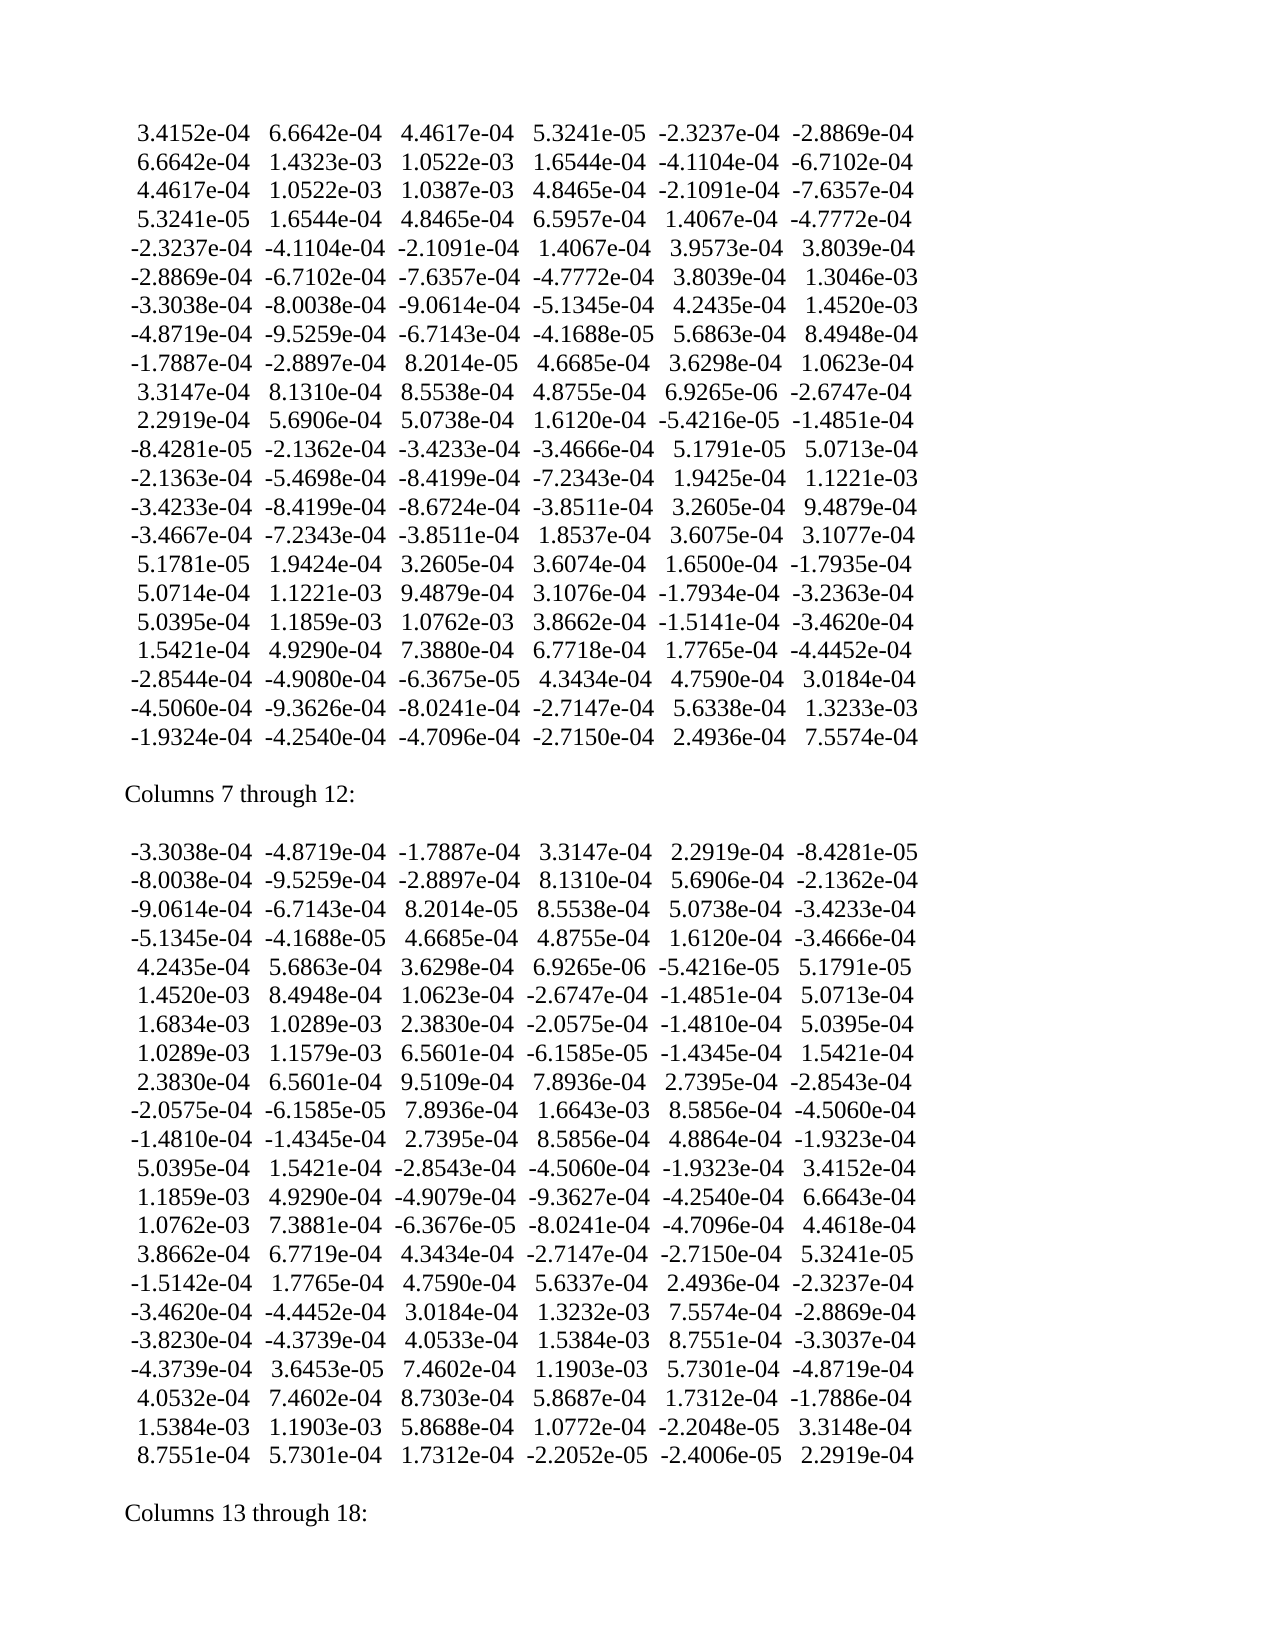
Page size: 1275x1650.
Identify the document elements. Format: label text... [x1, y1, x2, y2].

text Columns 7 through 12: [118, 779, 1157, 808]
text 1.6834e-03 1.0289e-03 2.3830e-04 -2.0575e-04 -1.4810e-04 5.0395e-04 [118, 1009, 1157, 1038]
text -2.8544e-04 -4.9080e-04 -6.3675e-05 4.3434e-04 4.7590e-04 3.0184e-04 [118, 664, 1157, 693]
text -3.3038e-04 -4.8719e-04 -1.7887e-04 3.3147e-04 2.2919e-04 -8.4281e-05 [118, 837, 1157, 866]
text 4.4617e-04 1.0522e-03 1.0387e-03 4.8465e-04 -2.1091e-04 -7.6357e-04 [118, 176, 1157, 204]
text 6.6642e-04 1.4323e-03 1.0522e-03 1.6544e-04 -4.1104e-04 -6.7102e-04 [118, 147, 1157, 176]
text -5.1345e-04 -4.1688e-05 4.6685e-04 4.8755e-04 1.6120e-04 -3.4666e-04 [118, 923, 1157, 952]
text 1.5384e-03 1.1903e-03 5.8688e-04 1.0772e-04 -2.2048e-05 3.3148e-04 [118, 1412, 1157, 1441]
text -4.3739e-04 3.6453e-05 7.4602e-04 1.1903e-03 5.7301e-04 -4.8719e-04 [118, 1354, 1157, 1383]
text 1.0762e-03 7.3881e-04 -6.3676e-05 -8.0241e-04 -4.7096e-04 4.4618e-04 [118, 1211, 1157, 1239]
text 1.5421e-04 4.9290e-04 7.3880e-04 6.7718e-04 1.7765e-04 -4.4452e-04 [118, 636, 1157, 664]
text -1.9324e-04 -4.2540e-04 -4.7096e-04 -2.7150e-04 2.4936e-04 7.5574e-04 [118, 722, 1157, 751]
text 3.3147e-04 8.1310e-04 8.5538e-04 4.8755e-04 6.9265e-06 -2.6747e-04 [118, 377, 1157, 406]
text 2.2919e-04 5.6906e-04 5.0738e-04 1.6120e-04 -5.4216e-05 -1.4851e-04 [118, 406, 1157, 434]
text 4.2435e-04 5.6863e-04 3.6298e-04 6.9265e-06 -5.4216e-05 5.1791e-05 [118, 952, 1157, 981]
text 4.0532e-04 7.4602e-04 8.7303e-04 5.8687e-04 1.7312e-04 -1.7886e-04 [118, 1383, 1157, 1412]
text 8.7551e-04 5.7301e-04 1.7312e-04 -2.2052e-05 -2.4006e-05 2.2919e-04 [118, 1441, 1157, 1469]
text -3.4667e-04 -7.2343e-04 -3.8511e-04 1.8537e-04 3.6075e-04 3.1077e-04 [118, 521, 1157, 549]
text 5.0395e-04 1.1859e-03 1.0762e-03 3.8662e-04 -1.5141e-04 -3.4620e-04 [118, 607, 1157, 636]
text 1.1859e-03 4.9290e-04 -4.9079e-04 -9.3627e-04 -4.2540e-04 6.6643e-04 [118, 1182, 1157, 1211]
text 5.0714e-04 1.1221e-03 9.4879e-04 3.1076e-04 -1.7934e-04 -3.2363e-04 [118, 578, 1157, 607]
text -3.4233e-04 -8.4199e-04 -8.6724e-04 -3.8511e-04 3.2605e-04 9.4879e-04 [118, 492, 1157, 521]
text -1.5142e-04 1.7765e-04 4.7590e-04 5.6337e-04 2.4936e-04 -2.3237e-04 [118, 1268, 1157, 1297]
text 1.0289e-03 1.1579e-03 6.5601e-04 -6.1585e-05 -1.4345e-04 1.5421e-04 [118, 1038, 1157, 1067]
text 3.4152e-04 6.6642e-04 4.4617e-04 5.3241e-05 -2.3237e-04 -2.8869e-04 [118, 118, 1157, 147]
text 5.3241e-05 1.6544e-04 4.8465e-04 6.5957e-04 1.4067e-04 -4.7772e-04 [118, 204, 1157, 233]
text 5.0395e-04 1.5421e-04 -2.8543e-04 -4.5060e-04 -1.9323e-04 3.4152e-04 [118, 1153, 1157, 1182]
text -8.0038e-04 -9.5259e-04 -2.8897e-04 8.1310e-04 5.6906e-04 -2.1362e-04 [118, 866, 1157, 894]
text -2.0575e-04 -6.1585e-05 7.8936e-04 1.6643e-03 8.5856e-04 -4.5060e-04 [118, 1096, 1157, 1124]
text -3.3038e-04 -8.0038e-04 -9.0614e-04 -5.1345e-04 4.2435e-04 1.4520e-03 [118, 291, 1157, 319]
text 5.1781e-05 1.9424e-04 3.2605e-04 3.6074e-04 1.6500e-04 -1.7935e-04 [118, 549, 1157, 578]
text Columns 13 through 18: [118, 1498, 1157, 1527]
text -8.4281e-05 -2.1362e-04 -3.4233e-04 -3.4666e-04 5.1791e-05 5.0713e-04 [118, 434, 1157, 463]
text -4.5060e-04 -9.3626e-04 -8.0241e-04 -2.7147e-04 5.6338e-04 1.3233e-03 [118, 693, 1157, 722]
text -2.1363e-04 -5.4698e-04 -8.4199e-04 -7.2343e-04 1.9425e-04 1.1221e-03 [118, 463, 1157, 492]
text -1.7887e-04 -2.8897e-04 8.2014e-05 4.6685e-04 3.6298e-04 1.0623e-04 [118, 348, 1157, 377]
text -3.4620e-04 -4.4452e-04 3.0184e-04 1.3232e-03 7.5574e-04 -2.8869e-04 [118, 1297, 1157, 1326]
text -4.8719e-04 -9.5259e-04 -6.7143e-04 -4.1688e-05 5.6863e-04 8.4948e-04 [118, 319, 1157, 348]
text 2.3830e-04 6.5601e-04 9.5109e-04 7.8936e-04 2.7395e-04 -2.8543e-04 [118, 1067, 1157, 1096]
text 3.8662e-04 6.7719e-04 4.3434e-04 -2.7147e-04 -2.7150e-04 5.3241e-05 [118, 1239, 1157, 1268]
text -2.8869e-04 -6.7102e-04 -7.6357e-04 -4.7772e-04 3.8039e-04 1.3046e-03 [118, 262, 1157, 291]
text -3.8230e-04 -4.3739e-04 4.0533e-04 1.5384e-03 8.7551e-04 -3.3037e-04 [118, 1326, 1157, 1354]
text 1.4520e-03 8.4948e-04 1.0623e-04 -2.6747e-04 -1.4851e-04 5.0713e-04 [118, 981, 1157, 1009]
text -2.3237e-04 -4.1104e-04 -2.1091e-04 1.4067e-04 3.9573e-04 3.8039e-04 [118, 233, 1157, 262]
text -1.4810e-04 -1.4345e-04 2.7395e-04 8.5856e-04 4.8864e-04 -1.9323e-04 [118, 1124, 1157, 1153]
text -9.0614e-04 -6.7143e-04 8.2014e-05 8.5538e-04 5.0738e-04 -3.4233e-04 [118, 894, 1157, 923]
